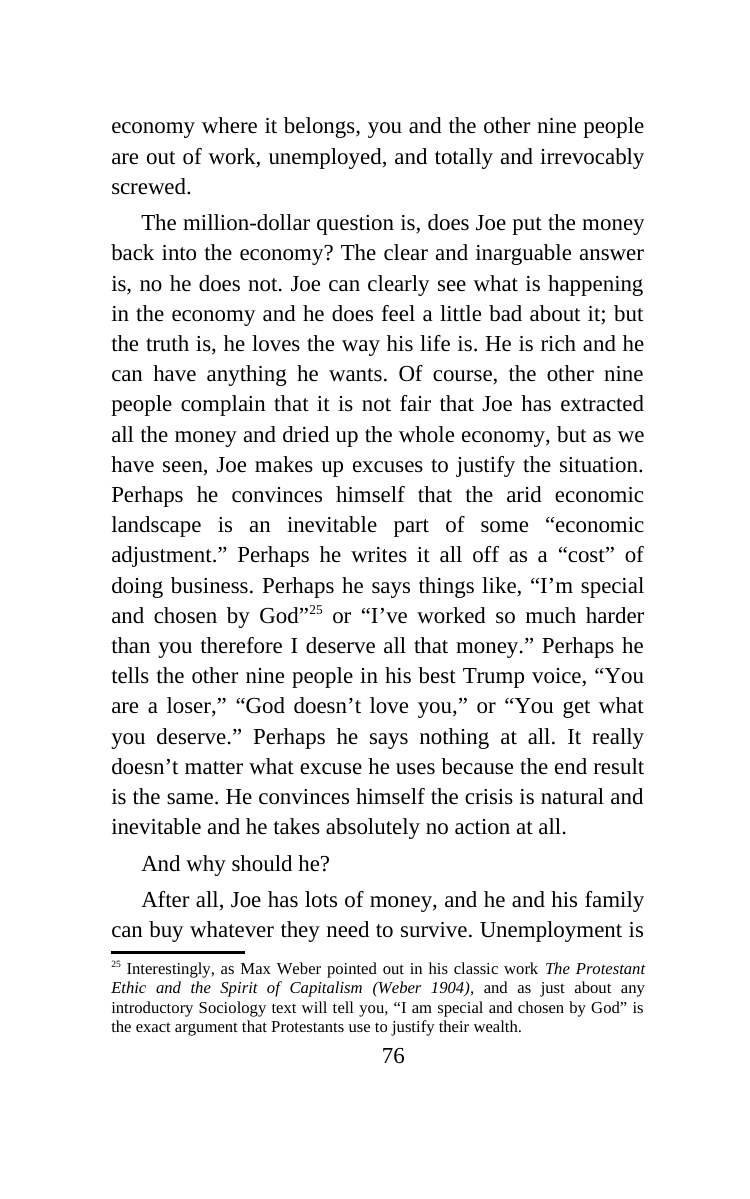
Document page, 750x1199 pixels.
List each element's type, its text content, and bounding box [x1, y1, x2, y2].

text The million-dollar question is, does Joe put the money back into the economy? The clear and inarguable answer is, no he does not. Joe can clearly see what is happening in the economy and he does feel a little bad about it; but the truth is, he loves the way his life is. He is rich and he can have anything he wants. Of course, the other nine people complain that it is not fair that Joe has extracted all the money and dried up the whole economy, but as we have seen, Joe makes up excuses to justify the situation. Perhaps he convinces himself that the arid economic landscape is an inevitable part of some “economic adjustment.” Perhaps he writes it all off as a “cost” of doing business. Perhaps he says things like, “I’m special and chosen by God” or “I’ve worked so much harder than you therefore I deserve all that money.” Perhaps he tells the other nine people in his best Trump voice, “You are a loser,” “God doesn’t love you,” or “You get what you deserve.” Perhaps he says nothing at all. It really doesn’t matter what excuse he uses because the end result is the same. He convinces himself the crisis is natural and inevitable and he takes absolutely no action at all. [111, 209, 645, 840]
text Interestingly, as Max Weber pointed out in his classic work The Protestant Ethic and the Spirit of Capitalism (Weber 1904), and as just about any introductory Sociology text will tell you, “I am special and chosen by God” is the exact argument that Protestants use to justify their wealth. [111, 958, 645, 1036]
text After all, Joe has lots of money, and he and his family can buy whatever they need to survive. Unemployment is [111, 886, 645, 942]
text And why should he? [111, 849, 645, 876]
text economy where it belongs, you and the other nine people are out of work, unemployed, and totally and irrevocably screwed. [111, 112, 645, 199]
